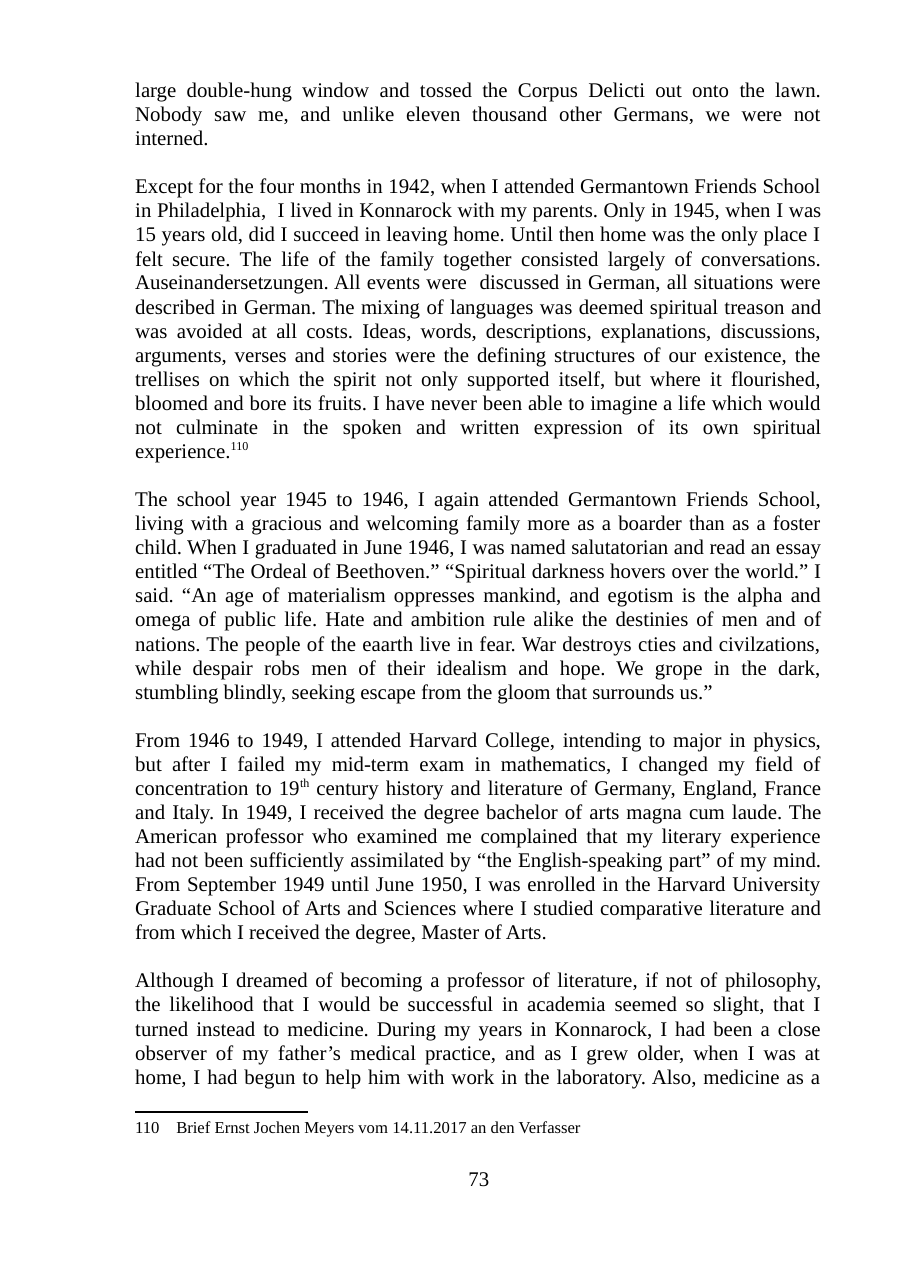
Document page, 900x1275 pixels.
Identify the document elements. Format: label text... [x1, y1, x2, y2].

text Brief Ernst Jochen Meyers vom 14.11.2017 an den Verfasser [135, 1118, 822, 1137]
text large double-hung window and tossed the Corpus Delicti out onto the lawn. Nobody saw me, and unlike eleven thousand other Germans, we were not interned. [135, 78, 822, 150]
text Although I dreamed of becoming a professor of literature, if not of philosophy, the likelihood that I would be successful in academia seemed so slight, that I turned instead to medicine. During my years in Konnarock, I had been a close observer of my father’s medical practice, and as I grew older, when I was at home, I had begun to help him with work in the laboratory. Also, medicine as a [135, 968, 822, 1089]
text The school year 1945 to 1946, I again attended Germantown Friends School, living with a gracious and welcoming family more as a boarder than as a foster child. When I graduated in June 1946, I was named salutatorian and read an essay entitled “The Ordeal of Beethoven.” “Spiritual darkness hovers over the world.” I said. “An age of materialism oppresses mankind, and egotism is the alpha and omega of public life. Hate and ambition rule alike the destinies of men and of nations. The people of the eaarth live in fear. War destroys cties and civilzations, while despair robs men of their idealism and hope. We grope in the dark, stumbling blindly, seeking escape from the gloom that surrounds us.” [135, 487, 822, 704]
text Except for the four months in 1942, when I attended Germantown Friends School in Philadelphia, I lived in Konnarock with my parents. Only in 1945, when I was 15 years old, did I succeed in leaving home. Until then home was the only place I felt secure. The life of the family together consisted largely of conversations. Auseinandersetzungen. All events were discussed in German, all situations were described in German. The mixing of languages was deemed spiritual treason and was avoided at all costs. Ideas, words, descriptions, explanations, discussions, arguments, verses and stories were the defining structures of our existence, the trellises on which the spirit not only supported itself, but where it flourished, bloomed and bore its fruits. I have never been able to imagine a life which would not culminate in the spoken and written expression of its own spiritual experience. [135, 174, 822, 463]
text From 1946 to 1949, I attended Harvard College, intending to major in physics, but after I failed my mid-term exam in mathematics, I changed my field of concentration to 19th century history and literature of Germany, England, France and Italy. In 1949, I received the degree bachelor of arts magna cum laude. The American professor who examined me complained that my literary experience had not been sufficiently assimilated by “the English-speaking part” of my mind. From September 1949 until June 1950, I was enrolled in the Harvard University Graduate School of Arts and Sciences where I studied comparative literature and from which I received the degree, Master of Arts. [135, 728, 822, 944]
